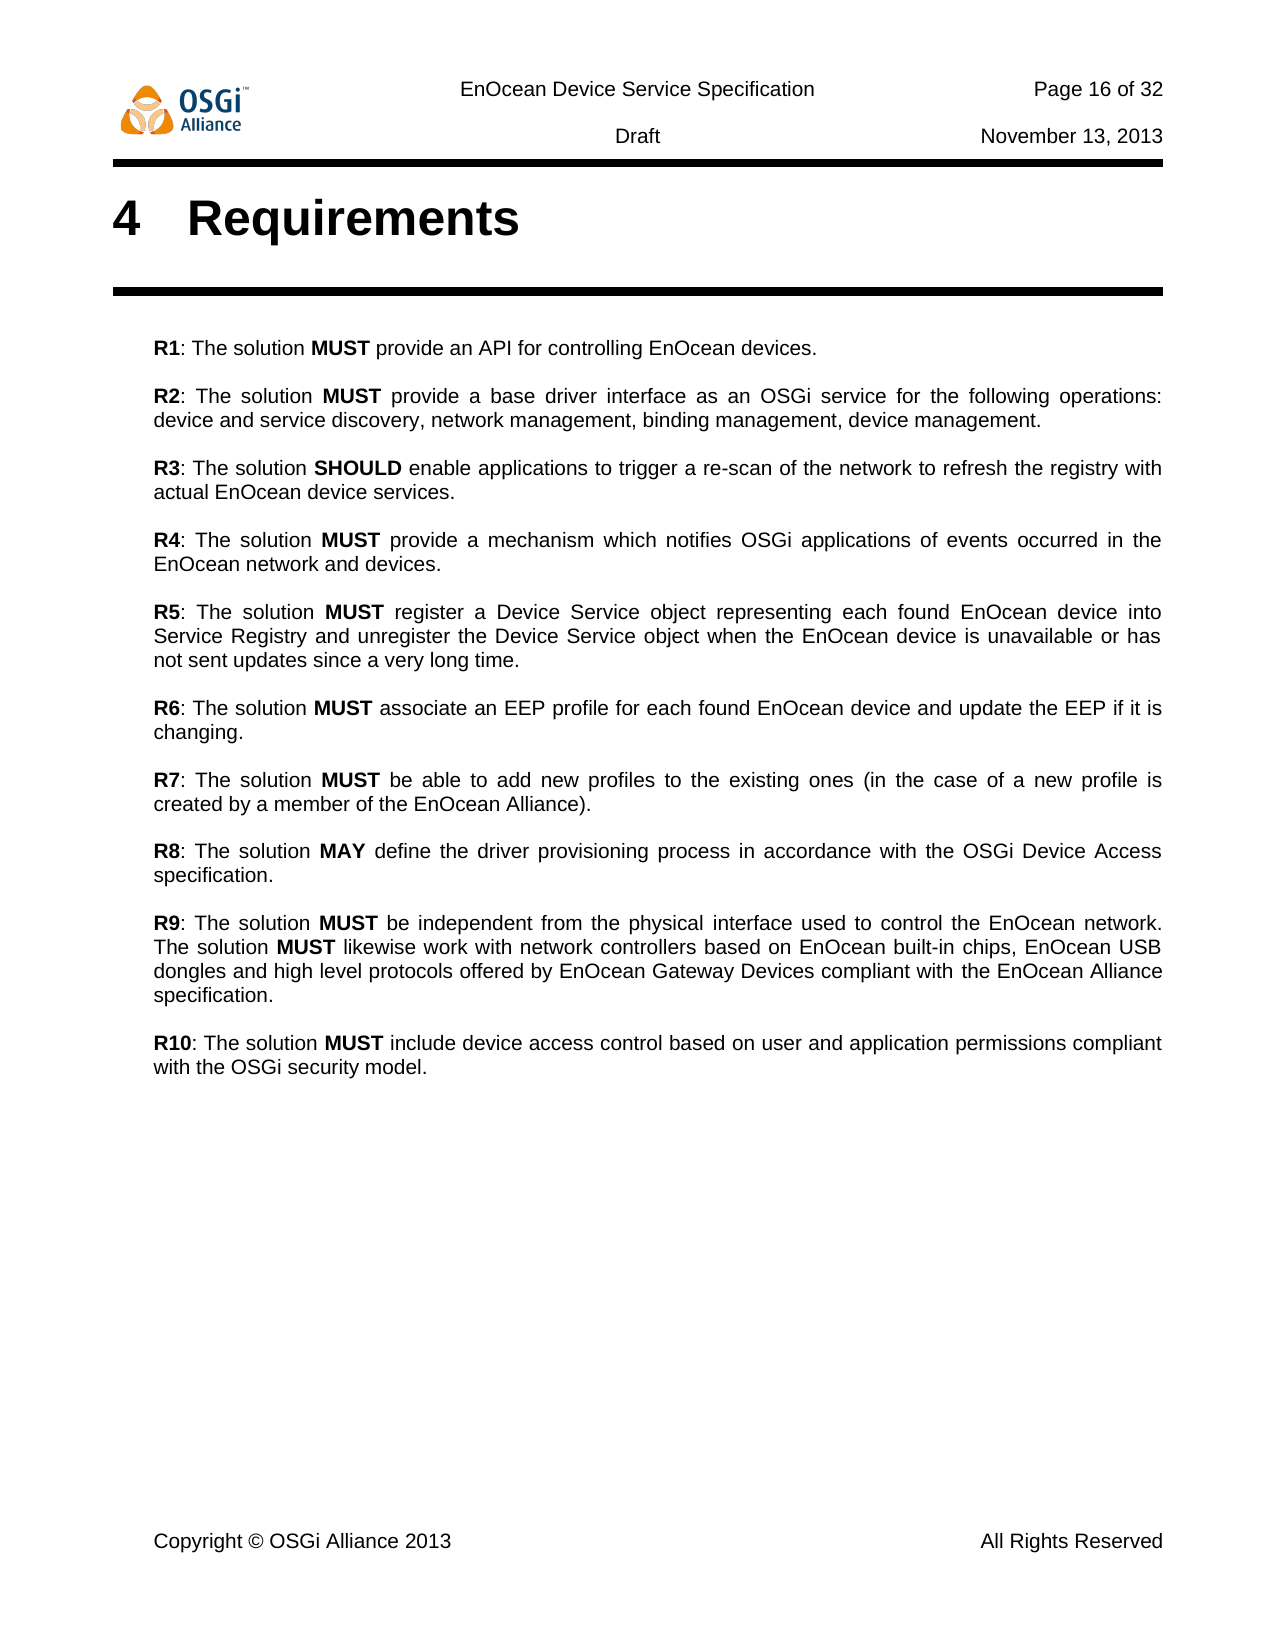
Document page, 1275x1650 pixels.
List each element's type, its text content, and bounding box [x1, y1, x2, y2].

text R8: The solution MAY define the driver provisioning process in accordance with the OSGi Device Access specification. [153, 839, 1163, 887]
text R6: The solution MUST associate an EEP profile for each found EnOcean device and update the EEP if it is changing. [153, 696, 1163, 743]
text R3: The solution SHOULD enable applications to trigger a re-scan of the network to refresh the registry with actual EnOcean device services. [153, 456, 1163, 504]
text R2: The solution MUST provide a base driver interface as an OSGi service for the following operations: device and service discovery, network management, binding management, device management. [153, 384, 1163, 432]
text R10: The solution MUST include device access control based on user and application permissions compliant with the OSGi security model. [153, 1031, 1163, 1079]
text R4: The solution MUST provide a mechanism which notifies OSGi applications of events occurred in the EnOcean network and devices. [153, 528, 1163, 576]
picture [113, 78, 257, 142]
text R7: The solution MUST be able to add new profiles to the existing ones (in the case of a new profile is created by a member of the EnOcean Alliance). [153, 767, 1163, 815]
text R5: The solution MUST register a Device Service object representing each found EnOcean device into Service Registry and unregister the Device Service object when the EnOcean device is unavailable or has not sent updates since a very long time. [153, 600, 1163, 672]
text R9: The solution MUST be independent from the physical interface used to control the EnOcean network. The solution MUST likewise work with network controllers based on EnOcean built-in chips, EnOcean USB dongles and high level protocols offered by EnOcean Gateway Devices compliant with the EnOcean Alliance specification. [153, 911, 1163, 1007]
text R1: The solution MUST provide an API for controlling EnOcean devices. [153, 336, 1163, 360]
subtitle Requirements [112, 160, 1163, 296]
